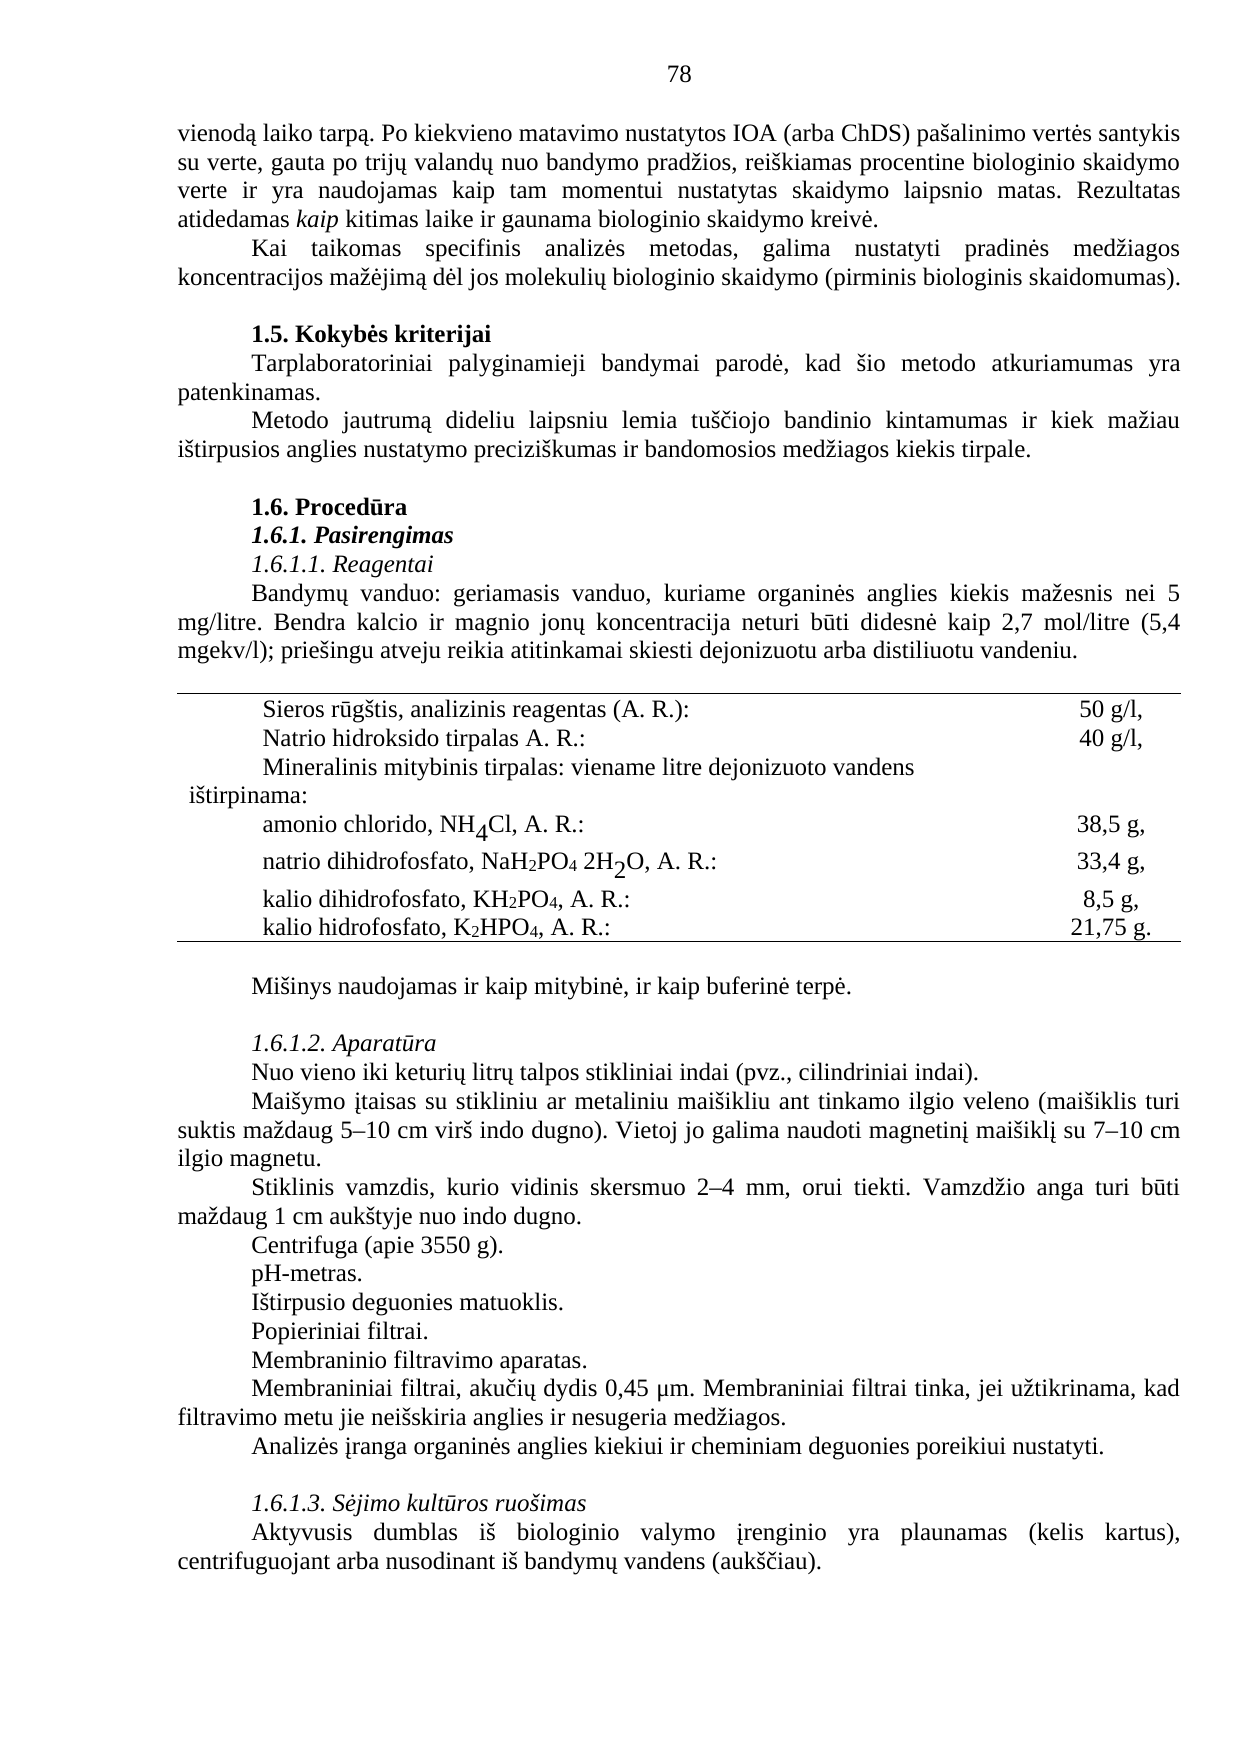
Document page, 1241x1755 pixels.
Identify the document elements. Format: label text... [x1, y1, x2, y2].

text 1.6.1. Pasirengimas [177, 521, 1181, 549]
text Analizės įranga organinės anglies kiekiui ir cheminiam deguonies poreikiui nustatyti. [177, 1431, 1181, 1460]
table_header Sieros rūgštis, analizinis reagentas (A. R.): [177, 694, 1041, 723]
table_header 50 g/l, [1041, 694, 1181, 723]
text 1.6.1.2. Aparatūra [177, 1028, 1181, 1057]
table_cell 8,5 g, [1041, 884, 1181, 912]
text Tarplaboratoriniai palyginamieji bandymai parodė, kad šio metodo atkuriamumas yra patenkinamas. [177, 348, 1181, 406]
text Centrifuga (apie 3550 g). [177, 1230, 1181, 1258]
text vienodą laiko tarpą. Po kiekvieno matavimo nustatytos IOA (arba ChDS) pašalinimo vertės santykis su verte, gauta po trijų valandų nuo bandymo pradžios, reiškiamas procentine biologinio skaidymo verte ir yra naudojamas kaip tam momentui nustatytas skaidymo laipsnio matas. Rezultatas atidedamas kaip kitimas laike ir gaunama biologinio skaidymo kreivė. [177, 118, 1181, 233]
text pH-metras. [177, 1258, 1181, 1287]
text 1.6.1.3. Sėjimo kultūros ruošimas [177, 1488, 1181, 1517]
table_cell 38,5 g, [1041, 809, 1181, 846]
text Nuo vieno iki keturių litrų talpos stikliniai indai (pvz., cilindriniai indai). [177, 1057, 1181, 1086]
text Aktyvusis dumblas iš biologinio valymo įrenginio yra plaunamas (kelis kartus), centrifuguojant arba nusodinant iš bandymų vandens (aukščiau). [177, 1517, 1181, 1575]
text Maišymo įtaisas su stikliniu ar metaliniu maišikliu ant tinkamo ilgio veleno (maišiklis turi suktis maždaug 5–10 cm virš indo dugno). Vietoj jo galima naudoti magnetinį maišiklį su 7–10 cm ilgio magnetu. [177, 1086, 1181, 1172]
table_cell [1041, 752, 1181, 809]
text Ištirpusio deguonies matuoklis. [177, 1287, 1181, 1316]
table_cell kalio dihidrofosfato, KH2PO4, A. R.: [177, 884, 1041, 912]
text 1.5. Kokybės kriterijai [177, 319, 1181, 348]
table_cell 33,4 g, [1041, 846, 1181, 884]
table_cell kalio hidrofosfato, K2HPO4, A. R.: [177, 913, 1041, 941]
table_cell Mineralinis mitybinis tirpalas: viename litre dejonizuoto vandens ištirpinama: [177, 752, 1041, 809]
text Membraninio filtravimo aparatas. [177, 1345, 1181, 1373]
text Mišinys naudojamas ir kaip mitybinė, ir kaip buferinė terpė. [177, 971, 1181, 1000]
text Metodo jautrumą dideliu laipsniu lemia tuščiojo bandinio kintamumas ir kiek mažiau ištirpusios anglies nustatymo preciziškumas ir bandomosios medžiagos kiekis tirpale. [177, 406, 1181, 463]
text Popieriniai filtrai. [177, 1316, 1181, 1345]
text Stiklinis vamzdis, kurio vidinis skersmuo 2–4 mm, orui tiekti. Vamzdžio anga turi būti maždaug 1 cm aukštyje nuo indo dugno. [177, 1172, 1181, 1230]
table_cell natrio dihidrofosfato, NaH2PO4 2H2O, A. R.: [177, 846, 1041, 884]
table_cell amonio chlorido, NH4Cl, A. R.: [177, 809, 1041, 846]
table_cell 40 g/l, [1041, 723, 1181, 752]
text Kai taikomas specifinis analizės metodas, galima nustatyti pradinės medžiagos koncentracijos mažėjimą dėl jos molekulių biologinio skaidymo (pirminis biologinis skaidomumas). [177, 233, 1181, 291]
table_cell Natrio hidroksido tirpalas A. R.: [177, 723, 1041, 752]
table_cell 21,75 g. [1041, 913, 1181, 941]
text 1.6. Procedūra [177, 492, 1181, 521]
text Membraniniai filtrai, akučių dydis 0,45 μm. Membraniniai filtrai tinka, jei užtikrinama, kad filtravimo metu jie neišskiria anglies ir nesugeria medžiagos. [177, 1373, 1181, 1431]
text Bandymų vanduo: geriamasis vanduo, kuriame organinės anglies kiekis mažesnis nei 5 mg/litre. Bendra kalcio ir magnio jonų koncentracija neturi būti didesnė kaip 2,7 mol/litre (5,4 mgekv/l); priešingu atveju reikia atitinkamai skiesti dejonizuotu arba distiliuotu vandeniu. [177, 578, 1181, 664]
text 1.6.1.1. Reagentai [177, 549, 1181, 578]
